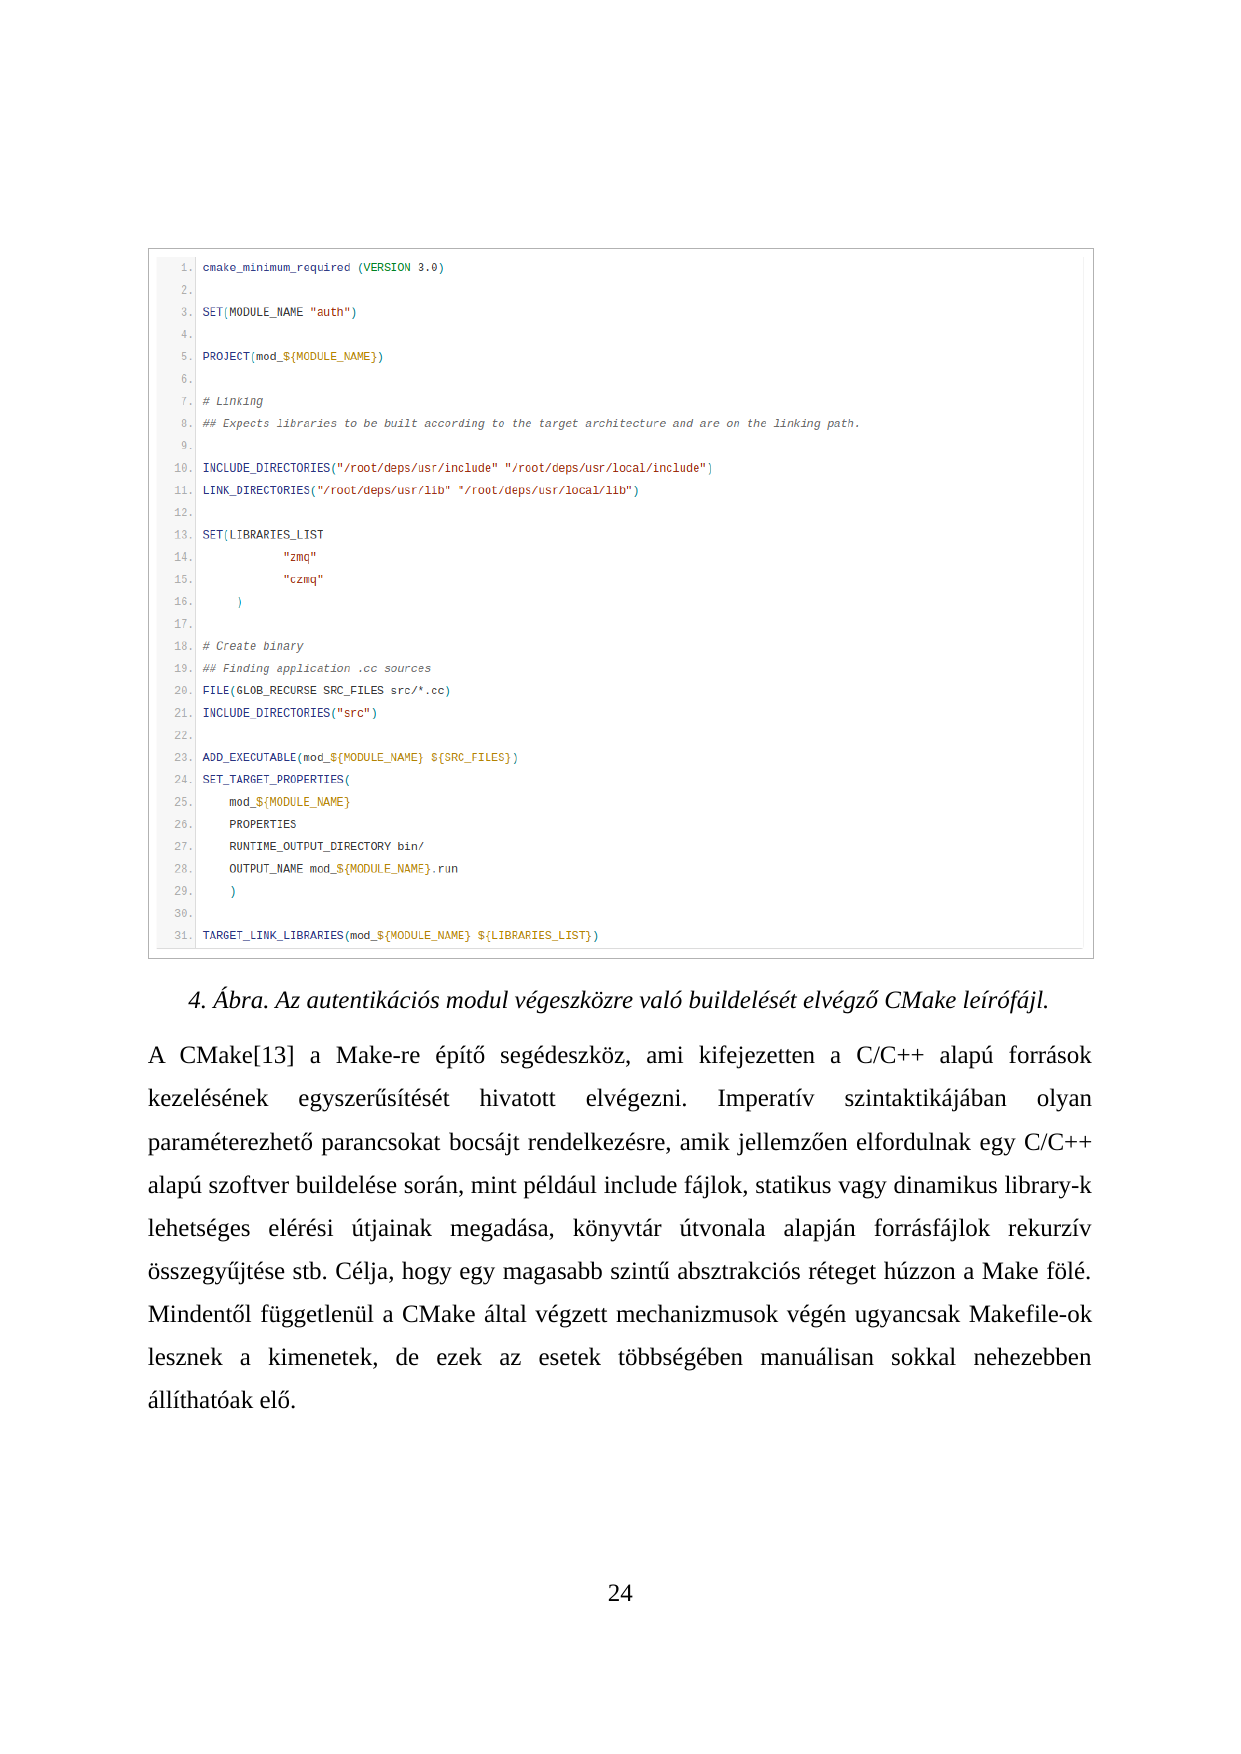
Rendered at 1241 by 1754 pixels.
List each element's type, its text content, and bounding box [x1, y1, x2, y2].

text A CMake[13] a Make-re építő segédeszköz, ami kifejezetten a C/C++ alapú források kezelésének egyszerűsítését hivatott elvégezni. Imperatív szintaktikájában olyan paraméterezhető parancsokat bocsájt rendelkezésre, amik jellemzően elfordulnak egy C/C++ alapú szoftver buildelése során, mint például include fájlok, statikus vagy dinamikus library-k lehetséges elérési útjainak megadása, könyvtár útvonala alapján forrásfájlok rekurzív összegyűjtése stb. Célja, hogy egy magasabb szintű absztrakciós réteget húzzon a Make fölé. Mindentől függetlenül a CMake által végzett mechanizmusok végén ugyancsak Makefile-ok lesznek a kimenetek, de ezek az esetek többségében manuálisan sokkal nehezebben állíthatóak elő. [148, 1040, 1093, 1414]
text [149, 249, 1093, 958]
text [148, 236, 1093, 248]
picture [156, 257, 1084, 950]
text 4. Ábra. Az autentikációs modul végeszközre való buildelését elvégző CMake leírófájl. [148, 959, 1093, 1013]
